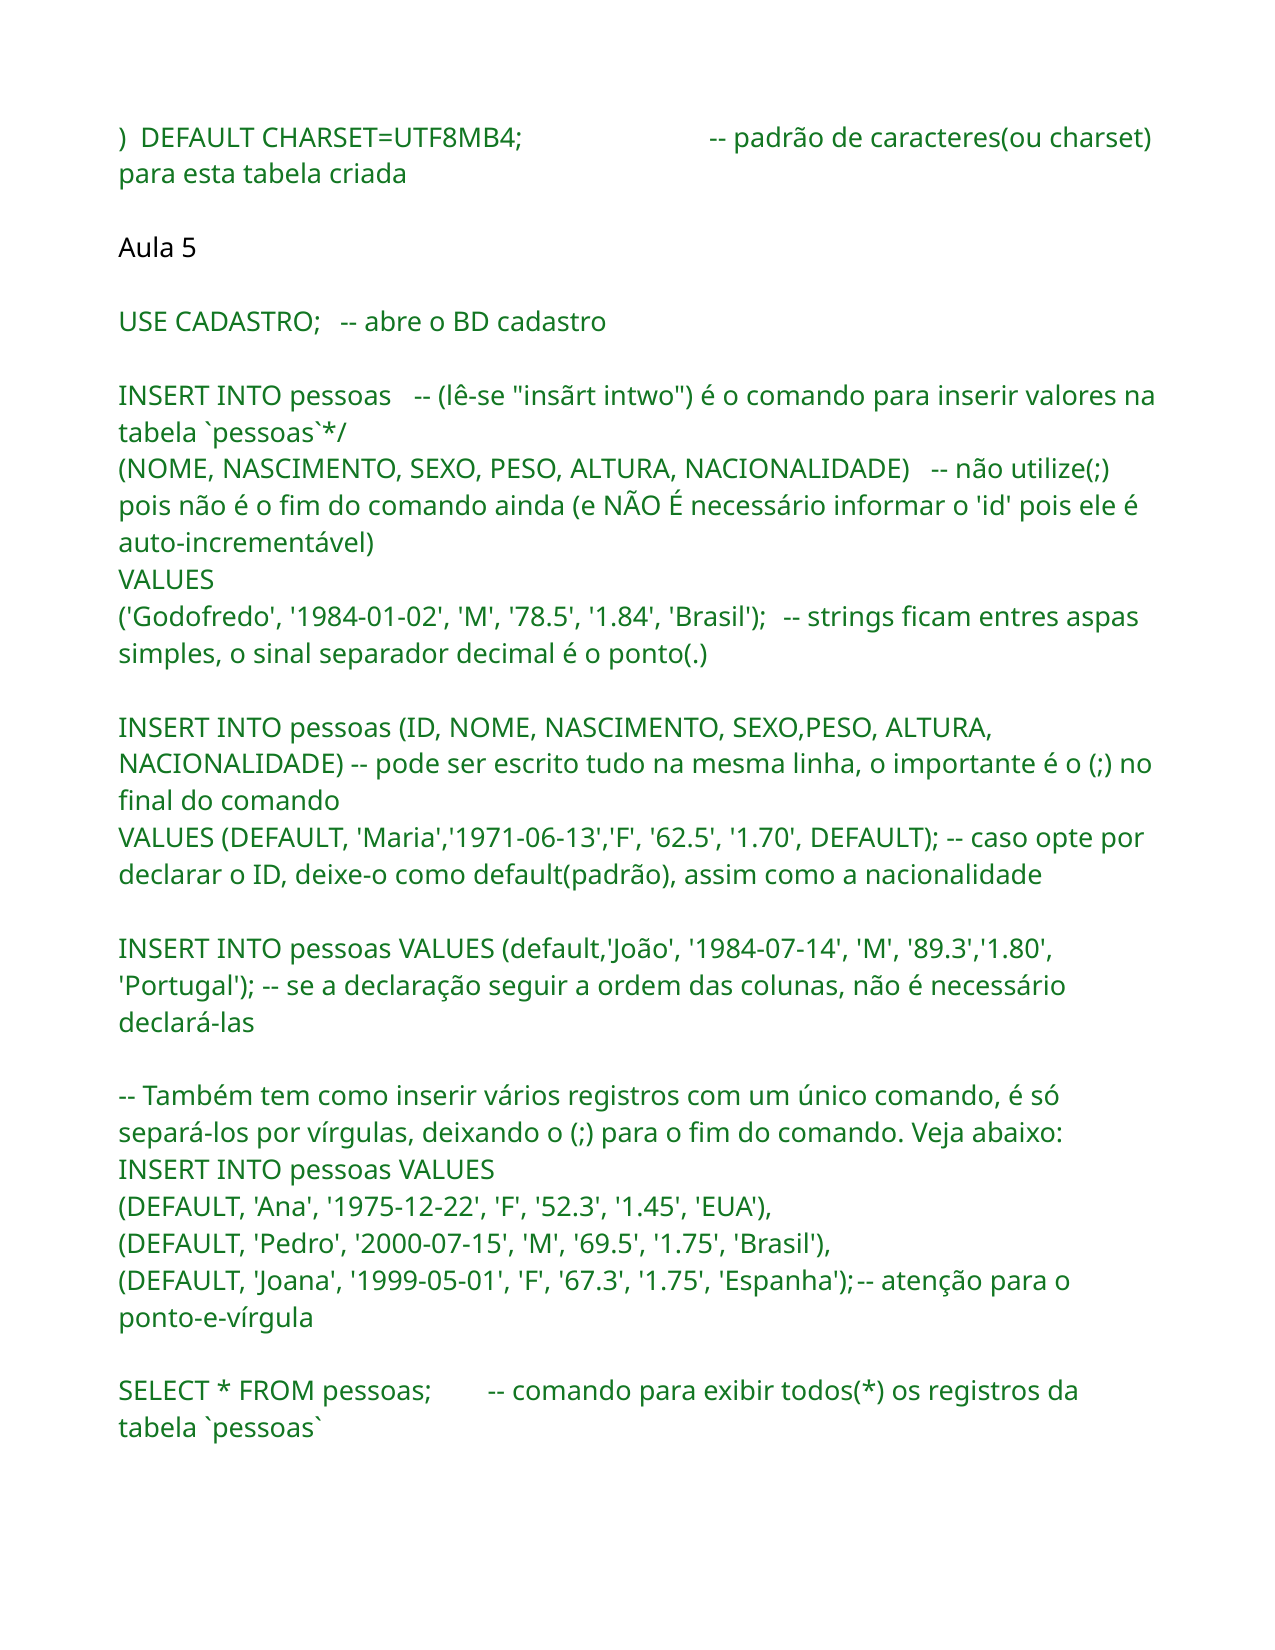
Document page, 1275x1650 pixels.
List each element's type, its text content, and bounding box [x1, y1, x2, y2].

text ) DEFAULT CHARSET=UTF8MB4; -- padrão de caracteres(ou charset) para esta tabela criada [118, 118, 1157, 192]
text Aula 5 [118, 229, 1157, 266]
text USE CADASTRO; -- abre o BD cadastro INSERT INTO pessoas -- (lê-se "insãrt intwo") é o comando para inserir valores na tabela `pessoas`*/ (NOME, NASCIMENTO, SEXO, PESO, ALTURA, NACIONALIDADE) -- não utilize(;) pois não é o fim do comando ainda (e NÃO É necessário informar o 'id' pois ele é auto-incrementável) VALUES ('Godofredo', '1984-01-02', 'M', '78.5', '1.84', 'Brasil'); -- strings ficam entres aspas simples, o sinal separador decimal é o ponto(.) INSERT INTO pessoas (ID, NOME, NASCIMENTO, SEXO,PESO, ALTURA, NACIONALIDADE) -- pode ser escrito tudo na mesma linha, o importante é o (;) no final do comando VALUES (DEFAULT, 'Maria','1971-06-13','F', '62.5', '1.70', DEFAULT); -- caso opte por declarar o ID, deixe-o como default(padrão), assim como a nacionalidade INSERT INTO pessoas VALUES (default,'João', '1984-07-14', 'M', '89.3','1.80', 'Portugal'); -- se a declaração seguir a ordem das colunas, não é necessário declará-las -- Também tem como inserir vários registros com um único comando, é só separá-los por vírgulas, deixando o (;) para o fim do comando. Veja abaixo: INSERT INTO pessoas VALUES (DEFAULT, 'Ana', '1975-12-22', 'F', '52.3', '1.45', 'EUA'), (DEFAULT, 'Pedro', '2000-07-15', 'M', '69.5', '1.75', 'Brasil'), (DEFAULT, 'Joana', '1999-05-01', 'F', '67.3', '1.75', 'Espanha'); -- atenção para o ponto-e-vírgula SELECT * FROM pessoas; -- comando para exibir todos(*) os registros da tabela `pessoas` [118, 302, 1157, 1446]
